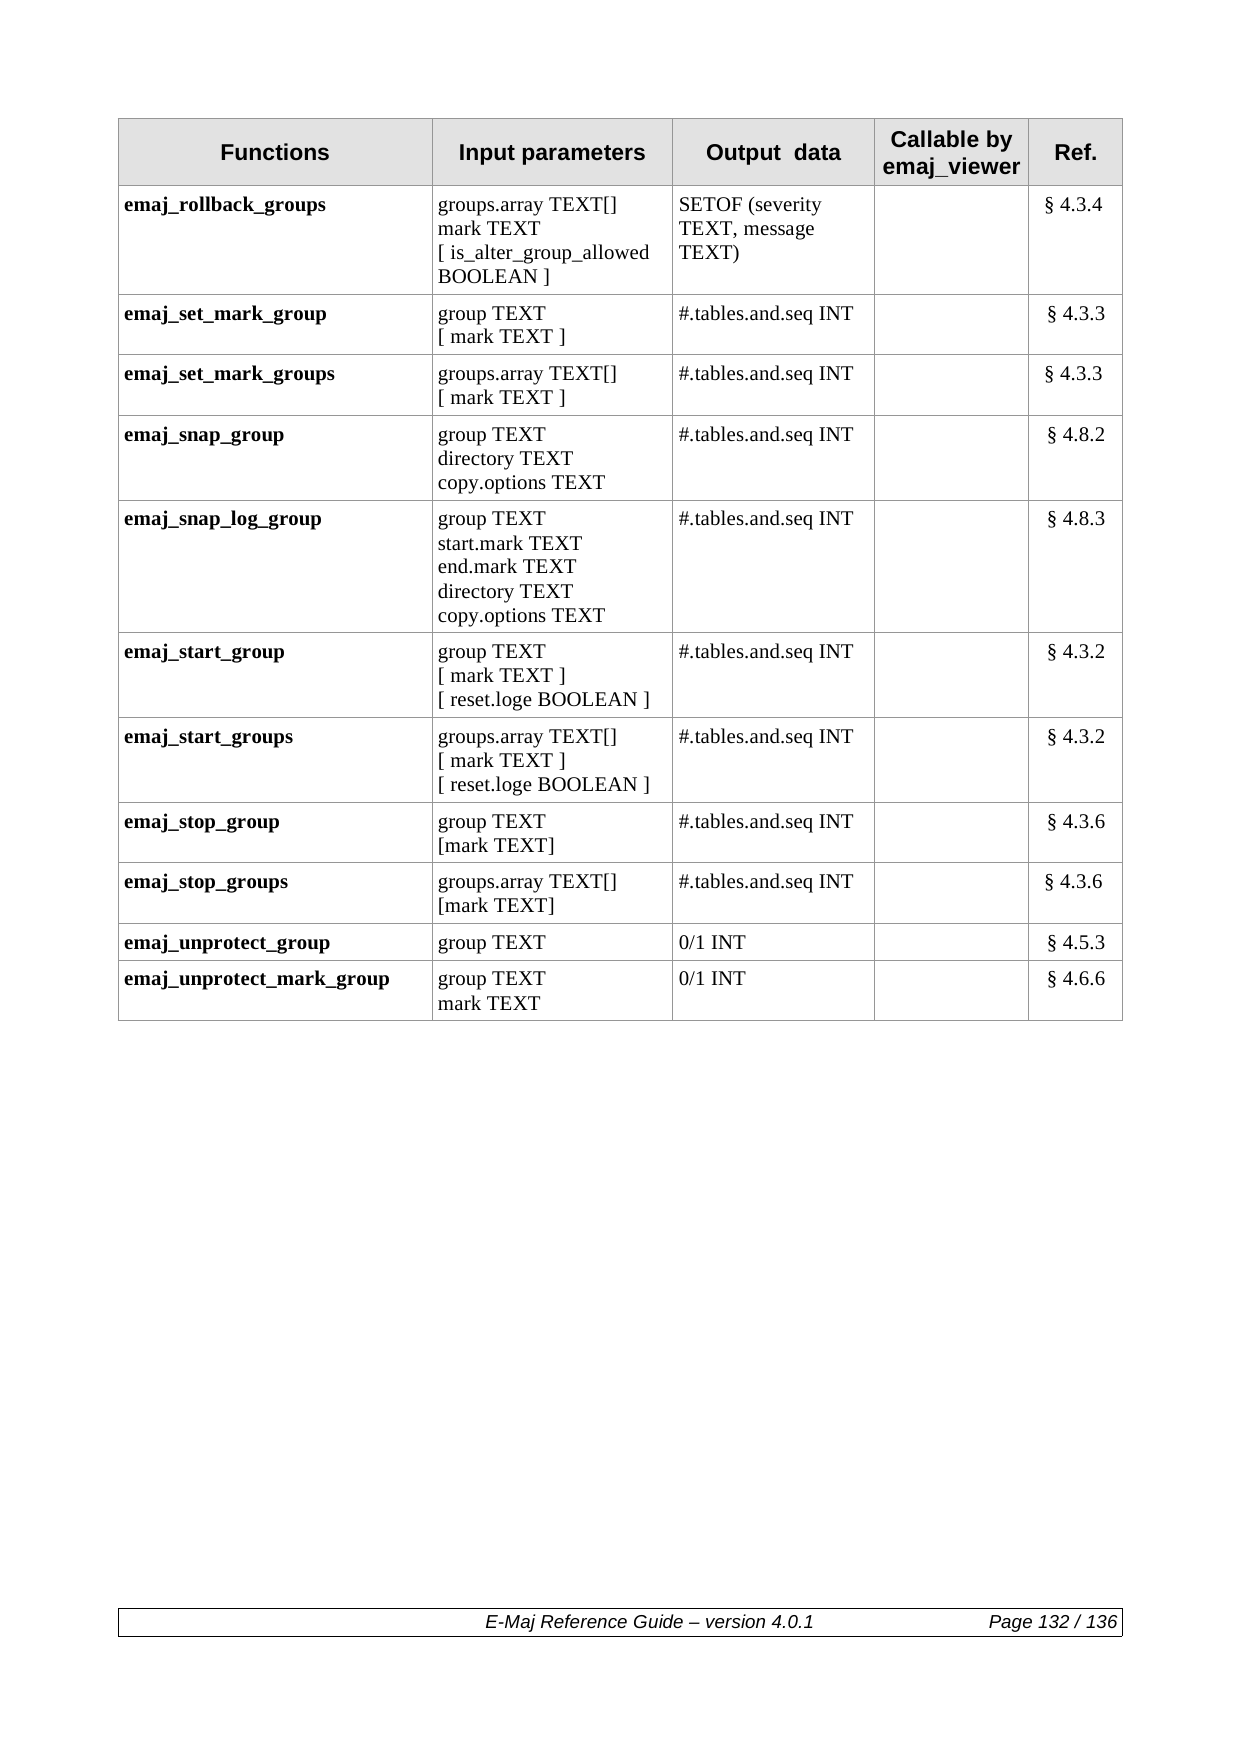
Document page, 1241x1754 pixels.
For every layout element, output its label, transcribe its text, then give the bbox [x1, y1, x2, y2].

table_cell emaj_start_groups [119, 718, 432, 802]
table_header Input parameters [433, 119, 672, 185]
table_cell § 4.5.3 [1029, 924, 1122, 959]
table_cell § 4.3.2 [1029, 718, 1122, 802]
table_cell group TEXT [mark TEXT] [433, 803, 672, 862]
table_cell [875, 295, 1028, 354]
table_cell emaj_set_mark_group [119, 295, 432, 354]
table_cell groups.array TEXT[] [ mark TEXT ] [433, 355, 672, 415]
table_cell [875, 924, 1028, 959]
table_cell emaj_stop_groups [119, 863, 432, 923]
table_cell [875, 803, 1028, 862]
table_cell 0/1 INT [673, 924, 874, 959]
table_cell SETOF (severity TEXT, message TEXT) [673, 186, 874, 293]
table_cell group TEXT mark TEXT [433, 961, 672, 1020]
table_cell #.tables.and.seq INT [673, 501, 874, 632]
table_cell § 4.3.3 [1029, 355, 1122, 415]
table_header Callable by emaj_viewer [875, 119, 1028, 185]
table_cell § 4.3.2 [1029, 633, 1122, 717]
table_cell #.tables.and.seq INT [673, 416, 874, 499]
table_cell #.tables.and.seq INT [673, 633, 874, 717]
table_cell [875, 501, 1028, 632]
table_cell group TEXT [ mark TEXT ] [ reset.loge BOOLEAN ] [433, 633, 672, 717]
table_cell groups.array TEXT[] [mark TEXT] [433, 863, 672, 923]
table_cell § 4.8.3 [1029, 501, 1122, 632]
table_cell #.tables.and.seq INT [673, 355, 874, 415]
table_cell § 4.3.6 [1029, 863, 1122, 923]
table_cell § 4.8.2 [1029, 416, 1122, 499]
table_cell 0/1 INT [673, 961, 874, 1020]
table_cell #.tables.and.seq INT [673, 863, 874, 923]
table_cell [875, 961, 1028, 1020]
table_cell group TEXT [ mark TEXT ] [433, 295, 672, 354]
table_cell groups.array TEXT[] mark TEXT [ is_alter_group_allowed BOOLEAN ] [433, 186, 672, 293]
table_cell emaj_snap_group [119, 416, 432, 499]
table_header Ref. [1029, 119, 1122, 185]
table_cell group TEXT [433, 924, 672, 959]
table_cell § 4.3.3 [1029, 295, 1122, 354]
table_cell #.tables.and.seq INT [673, 718, 874, 802]
table_header Output data [673, 119, 874, 185]
table_cell #.tables.and.seq INT [673, 295, 874, 354]
table_cell [875, 416, 1028, 499]
table_cell emaj_unprotect_group [119, 924, 432, 959]
table_cell [875, 863, 1028, 923]
table_cell [875, 633, 1028, 717]
table_cell emaj_snap_log_group [119, 501, 432, 632]
table_cell groups.array TEXT[] [ mark TEXT ] [ reset.loge BOOLEAN ] [433, 718, 672, 802]
table_cell § 4.3.6 [1029, 803, 1122, 862]
table_cell [875, 355, 1028, 415]
table_cell emaj_set_mark_groups [119, 355, 432, 415]
table_cell emaj_start_group [119, 633, 432, 717]
table_cell § 4.6.6 [1029, 961, 1122, 1020]
table_cell emaj_unprotect_mark_group [119, 961, 432, 1020]
table_cell emaj_rollback_groups [119, 186, 432, 293]
table_cell [875, 186, 1028, 293]
table_cell § 4.3.4 [1029, 186, 1122, 293]
table_cell #.tables.and.seq INT [673, 803, 874, 862]
table_cell group TEXT start.mark TEXT end.mark TEXT directory TEXT copy.options TEXT [433, 501, 672, 632]
table_cell group TEXT directory TEXT copy.options TEXT [433, 416, 672, 499]
table_header Functions [119, 119, 432, 185]
table_cell [875, 718, 1028, 802]
table_cell emaj_stop_group [119, 803, 432, 862]
